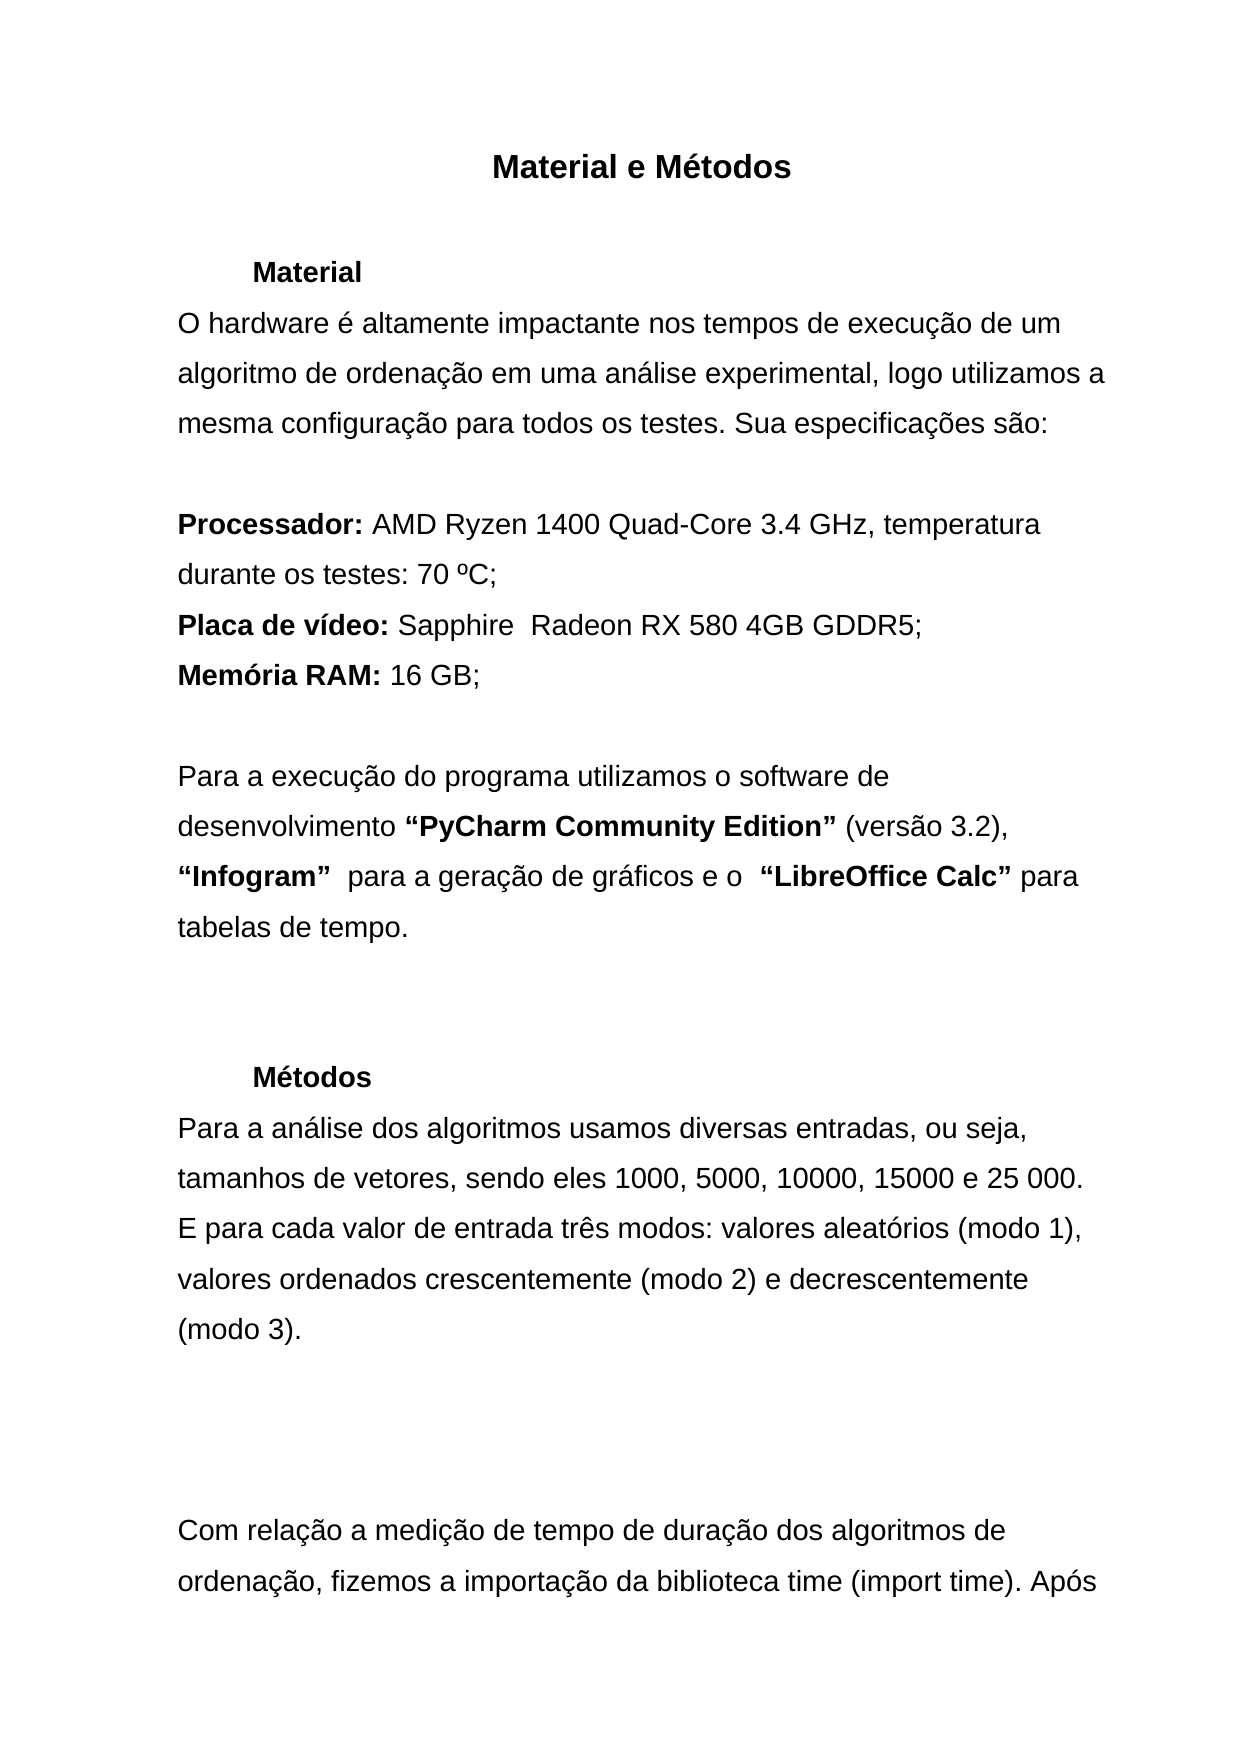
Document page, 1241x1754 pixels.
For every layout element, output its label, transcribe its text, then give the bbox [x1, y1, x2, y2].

text Para a análise dos algoritmos usamos diversas entradas, ou seja, tamanhos de vetores, sendo eles 1000, 5000, 10000, 15000 e 25 000. [177, 1111, 1114, 1195]
text Métodos [177, 1061, 1114, 1094]
text Com relação a medição de tempo de duração dos algoritmos de ordenação, fizemos a importação da biblioteca time (import time). Após [177, 1513, 1114, 1597]
text Memória RAM: 16 GB; [177, 658, 1114, 692]
text Placa de vídeo: Sapphire Radeon RX 580 4GB GDDR5; [177, 608, 1114, 641]
text Material e Métodos [177, 148, 1114, 186]
text Processador: AMD Ryzen 1400 Quad-Core 3.4 GHz, temperatura durante os testes: 70 ºC; [177, 507, 1114, 591]
text O hardware é altamente impactante nos tempos de execução de um algoritmo de ordenação em uma análise experimental, logo utilizamos a mesma configuração para todos os testes. Sua especificações são: [177, 306, 1114, 440]
text E para cada valor de entrada três modos: valores aleatórios (modo 1), valores ordenados crescentemente (modo 2) e decrescentemente (modo 3). [177, 1211, 1114, 1346]
text Para a execução do programa utilizamos o software de desenvolvimento “PyCharm Community Edition” (versão 3.2), “Infogram” para a geração de gráficos e o “LibreOffice Calc” para tabelas de tempo. [177, 759, 1114, 943]
text Material [177, 256, 1114, 289]
